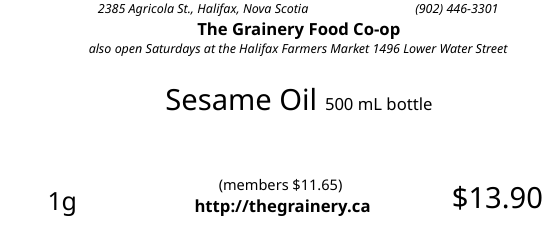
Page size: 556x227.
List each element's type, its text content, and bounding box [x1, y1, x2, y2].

table_cell $13.90 [415, 175, 550, 217]
table_cell Sesame Oil 500 mL bottle [47, 57, 550, 175]
table_cell 1g [47, 175, 149, 217]
table_header 2385 Agricola St., Halifax, Nova Scotia (902) 446-3301 The Grainery Food Co-op also open Saturdays at the Halifax Farmers Market 1496 Lower Water Street [47, 0, 550, 57]
table_cell (members $11.65) http://thegrainery.ca [149, 175, 415, 217]
